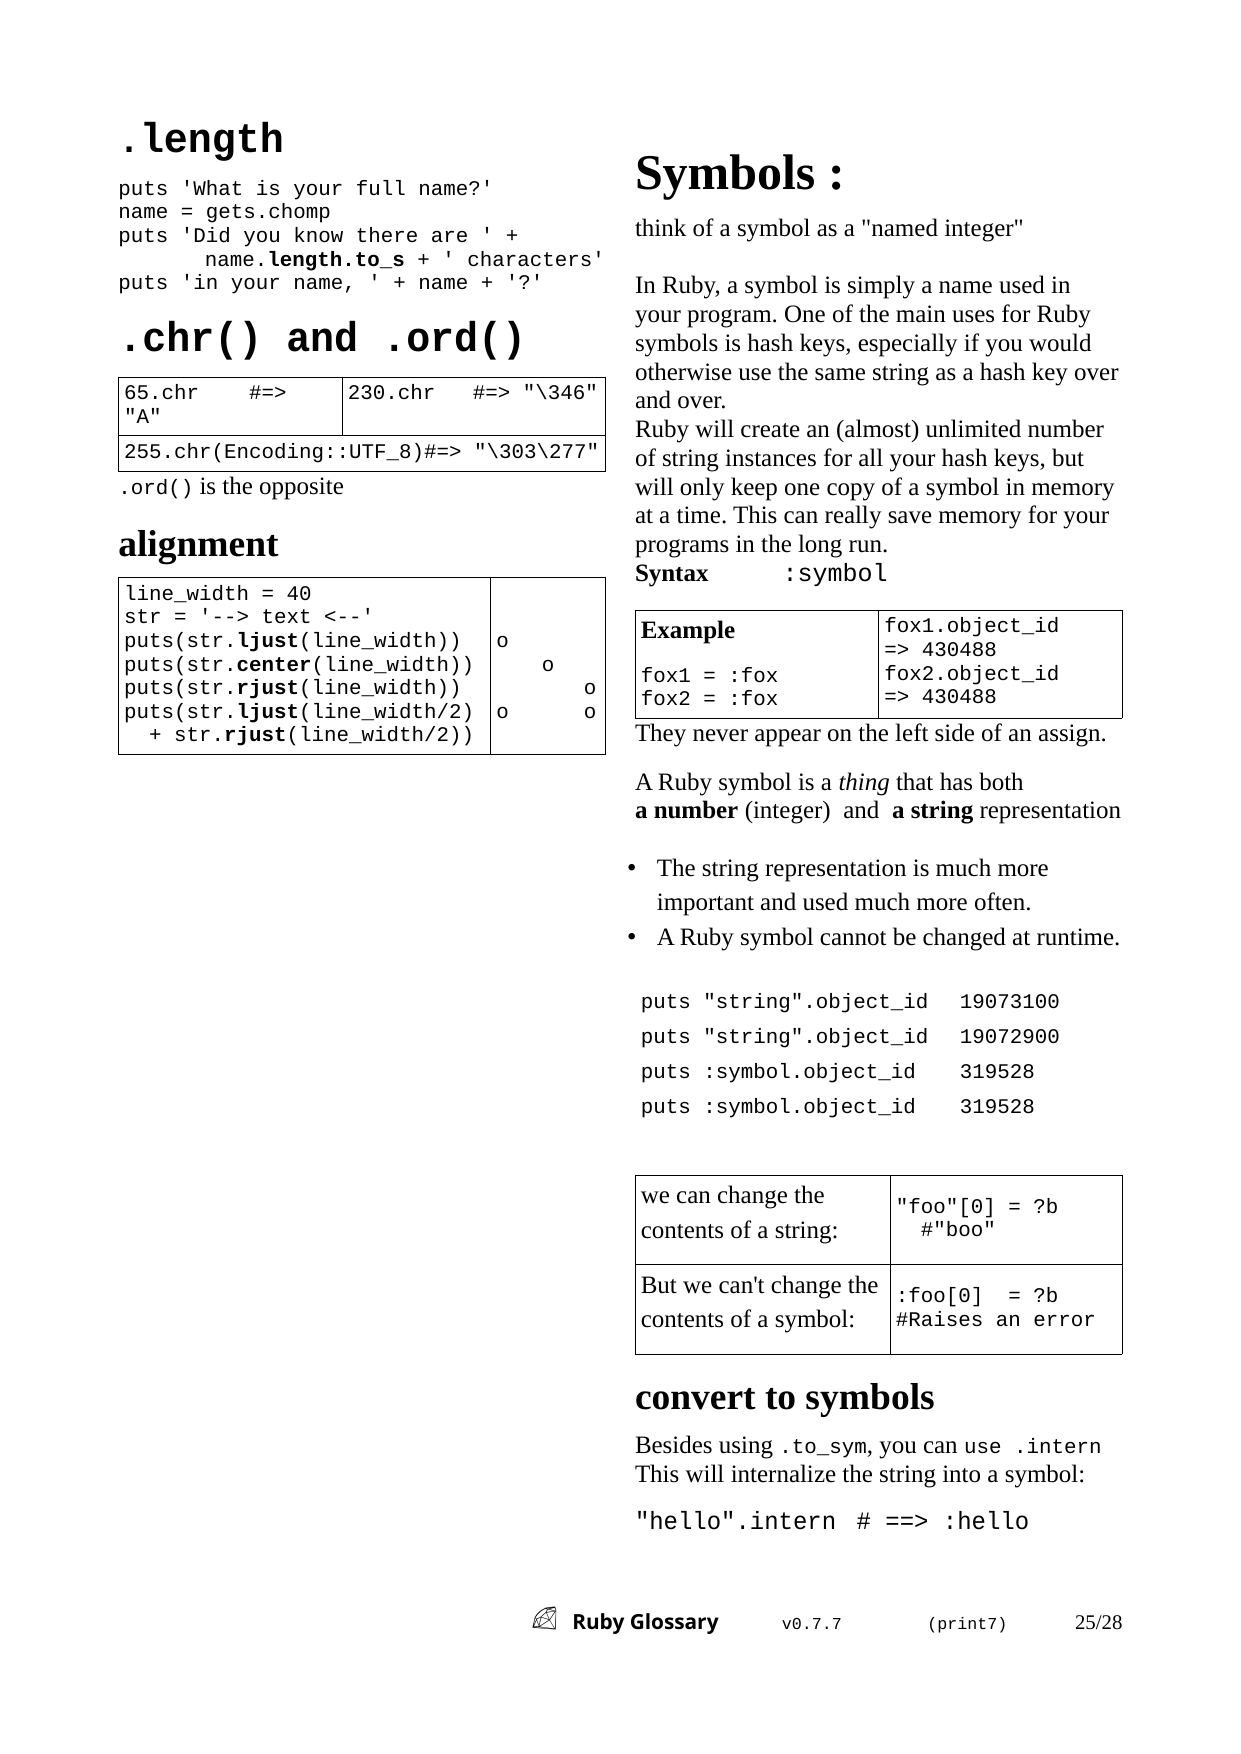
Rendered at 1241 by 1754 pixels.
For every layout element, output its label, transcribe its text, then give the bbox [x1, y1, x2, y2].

table_cell 319528 [954, 1055, 1122, 1091]
table_header 65.chr #=> "A" [119, 378, 342, 435]
list The string representation is much more important and used much more often. [627, 853, 1122, 916]
table_header 19073100 [954, 985, 1122, 1020]
table_header line_width = 40 str = '--> text <--' puts(str.ljust(line_width)) puts(str.center(line_width)) puts(str.rjust(line_width)) puts(str.ljust(line_width/2) + str.rjust(line_width/2)) [119, 578, 490, 754]
table_cell :foo[0] = ?b #Raises an error [891, 1265, 1122, 1353]
subtitle convert to symbols [635, 1374, 1122, 1417]
list A Ruby symbol cannot be changed at runtime. [627, 922, 1122, 951]
table_header o o o o o [491, 578, 605, 754]
text a number (integer) and a string representation [635, 796, 1122, 824]
text Besides using .to_sym, you can use .intern [635, 1430, 1122, 1459]
table_header fox1.object_id => 430488 fox2.object_id => 430488 [879, 611, 1122, 718]
text "hello".intern # ==> :hello [635, 1509, 1122, 1537]
text Syntax :symbol [635, 558, 1122, 589]
text In Ruby, a symbol is simply a name used in your program. One of the main uses for Ruby symbols is hash keys, especially if you would otherwise use the same string as a hash key over and over. [635, 271, 1122, 414]
text name = gets.chomp [118, 201, 605, 225]
table_cell puts "string".object_id [635, 1020, 954, 1055]
text Ruby will create an (almost) unlimited number of string instances for all your hash keys, but will only keep one copy of a symbol in memory at a time. This can really save memory for your programs in the long run. [635, 414, 1122, 558]
table_header "foo"[0] = ?b #"boo" [891, 1176, 1122, 1264]
table_header puts "string".object_id [635, 985, 954, 1020]
table_cell 19072900 [954, 1020, 1122, 1055]
text A Ruby symbol is a thing that has both [635, 767, 1122, 796]
text .ord() is the opposite [118, 472, 605, 500]
table_cell puts :symbol.object_id [635, 1091, 954, 1126]
table_cell But we can't change the contents of a symbol: [636, 1265, 890, 1353]
text This will internalize the string into a symbol: [635, 1459, 1122, 1488]
text puts 'Did you know there are ' + [118, 225, 605, 249]
table_header 230.chr #=> "\346" [343, 378, 605, 435]
subtitle alignment [118, 521, 605, 564]
subtitle .length [118, 118, 605, 165]
subtitle Symbols : [635, 143, 1122, 201]
text They never appear on the left side of an assign. [635, 719, 1122, 746]
text name.length.to_s + ' characters' [118, 249, 605, 272]
table_header we can change the contents of a string: [636, 1176, 890, 1264]
text think of a symbol as a "named integer" [635, 213, 1122, 242]
text puts 'What is your full name?' [118, 178, 605, 201]
table_cell 255.chr(Encoding::UTF_8)#=> "\303\277" [119, 436, 605, 471]
table_cell puts :symbol.object_id [635, 1055, 954, 1091]
table_cell 319528 [954, 1091, 1122, 1126]
subtitle .chr() and .ord() [118, 317, 605, 364]
text puts 'in your name, ' + name + '?' [118, 272, 605, 296]
picture [530, 1605, 557, 1630]
table_header Example fox1 = :fox fox2 = :fox [636, 611, 878, 718]
